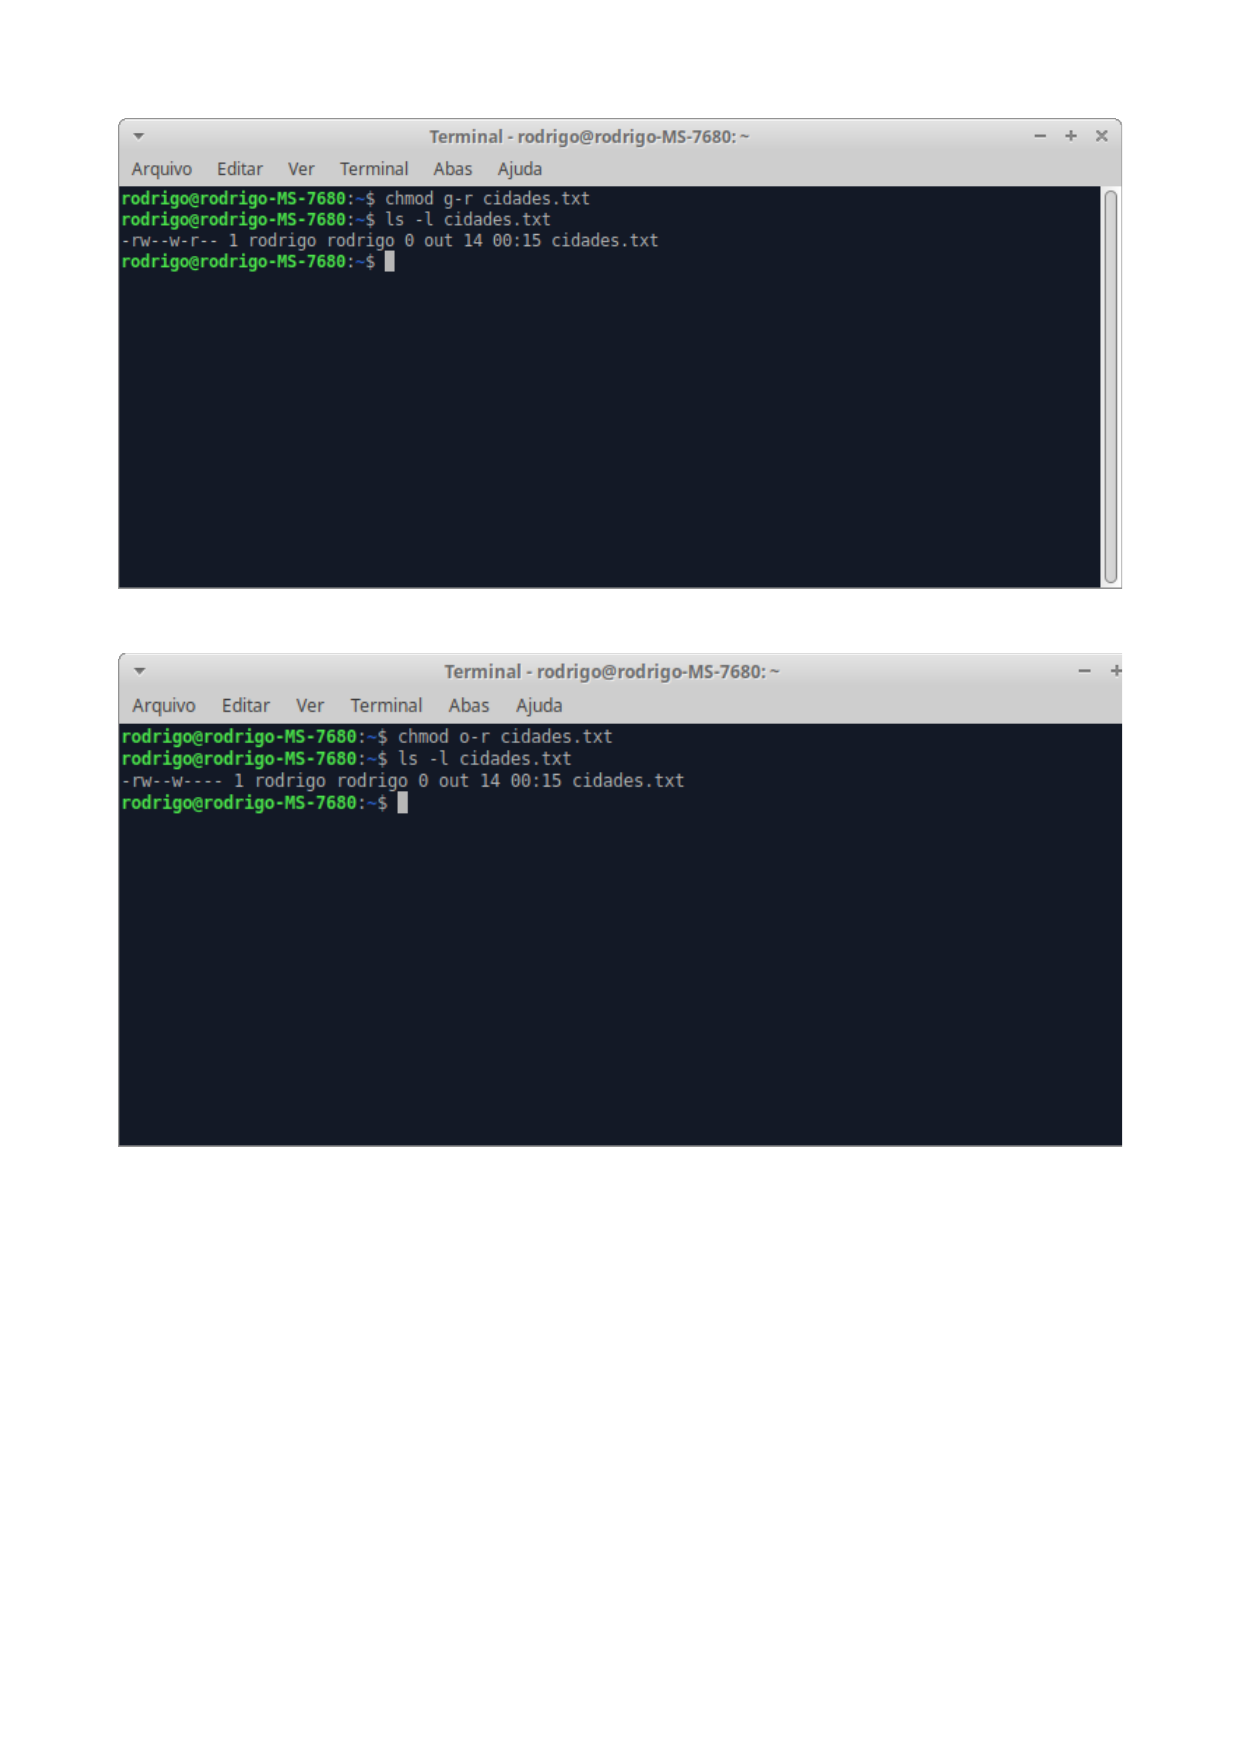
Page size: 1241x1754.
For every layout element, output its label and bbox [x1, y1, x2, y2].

picture [118, 653, 1123, 1147]
picture [118, 118, 1123, 589]
